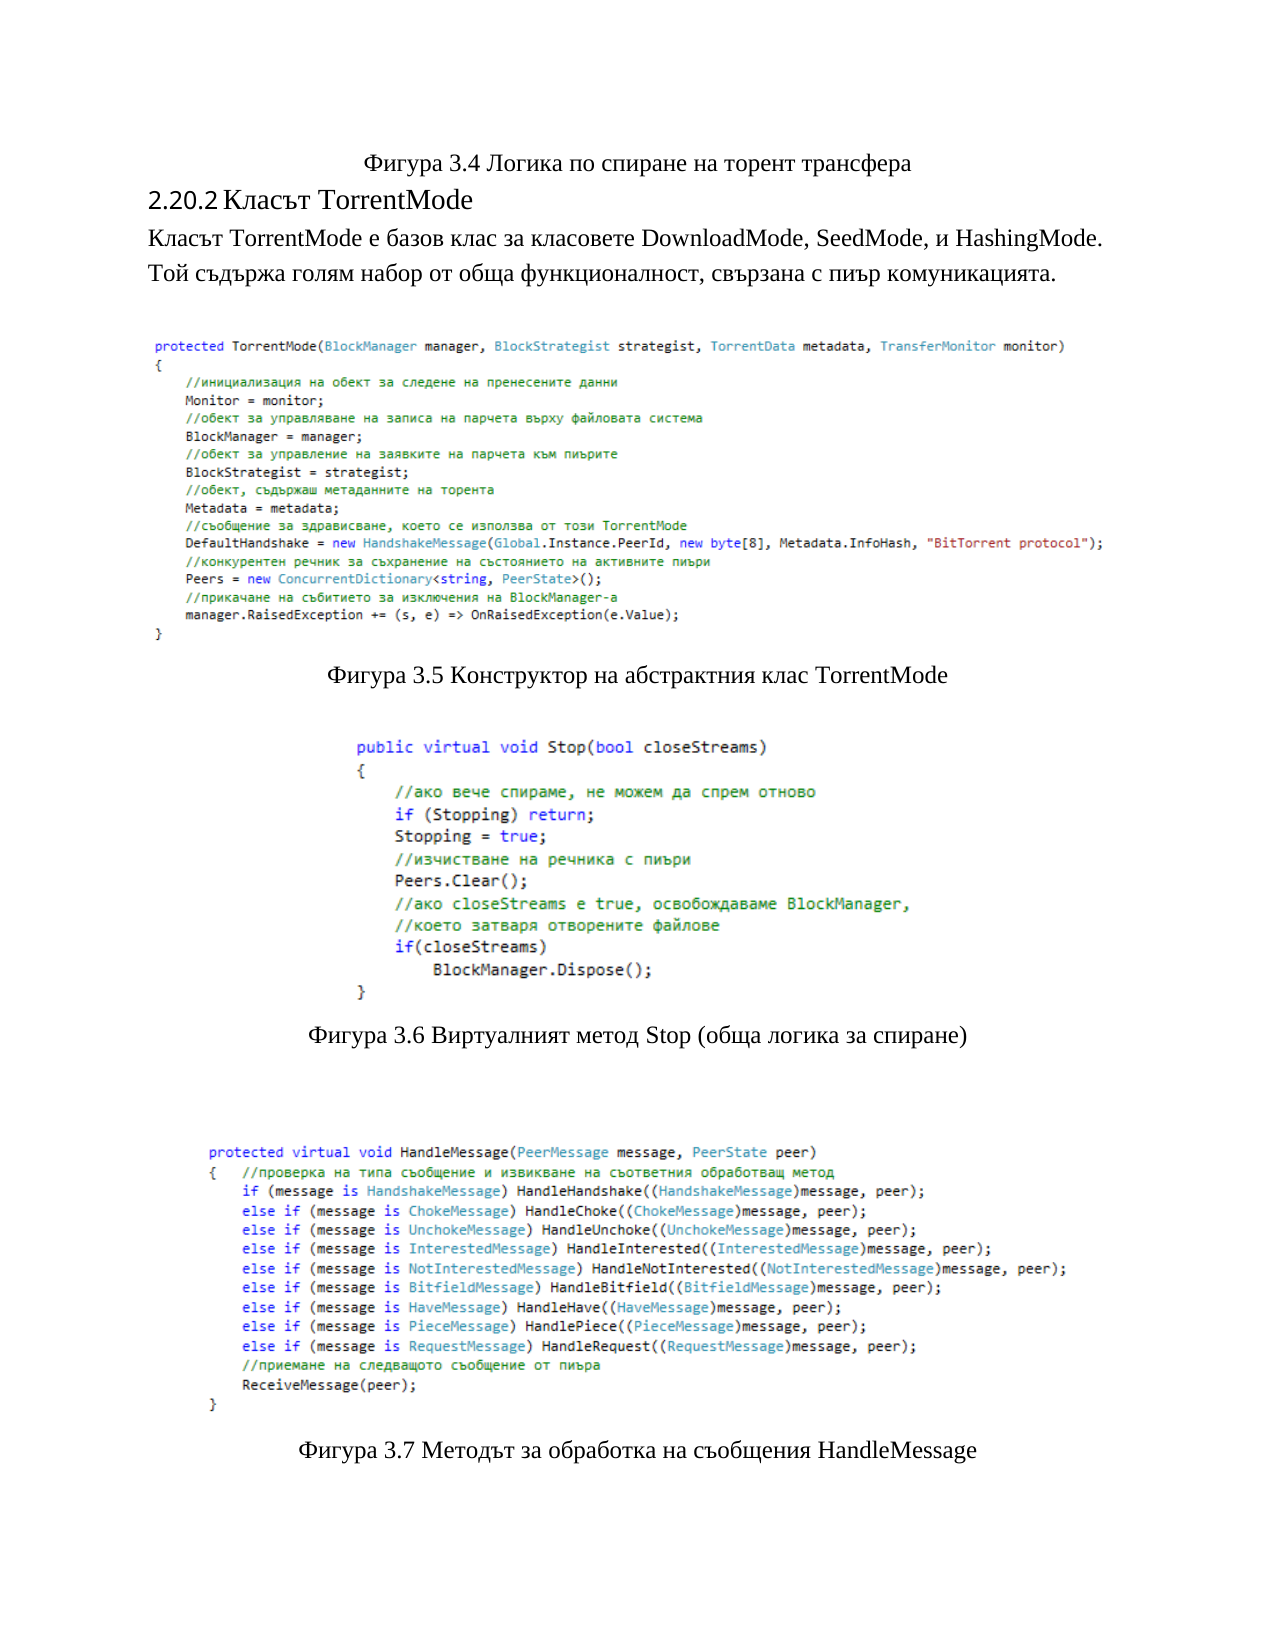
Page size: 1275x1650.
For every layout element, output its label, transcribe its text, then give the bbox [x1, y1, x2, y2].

text Фигура 3.5 Конструктор на абстрактния клас TorrentMode [148, 660, 1127, 689]
text Фигура 3.4 Логика по спиране на торент трансфера [148, 148, 1127, 176]
text Класът TorrentMode е базов клас за класовете DownloadMode, SeedMode, и HashingMode. Той съдържа голям набор от обща функционалност, свързана с пиър комуникацията. [148, 223, 1127, 287]
list Класът TorrentMode [148, 182, 1127, 217]
text Фигура 3.7 Методът за обработка на съобщения HandleMessage [148, 1435, 1127, 1464]
text Фигура 3.6 Виртуалният метод Stop (обща логика за спиране) [148, 1021, 1127, 1049]
